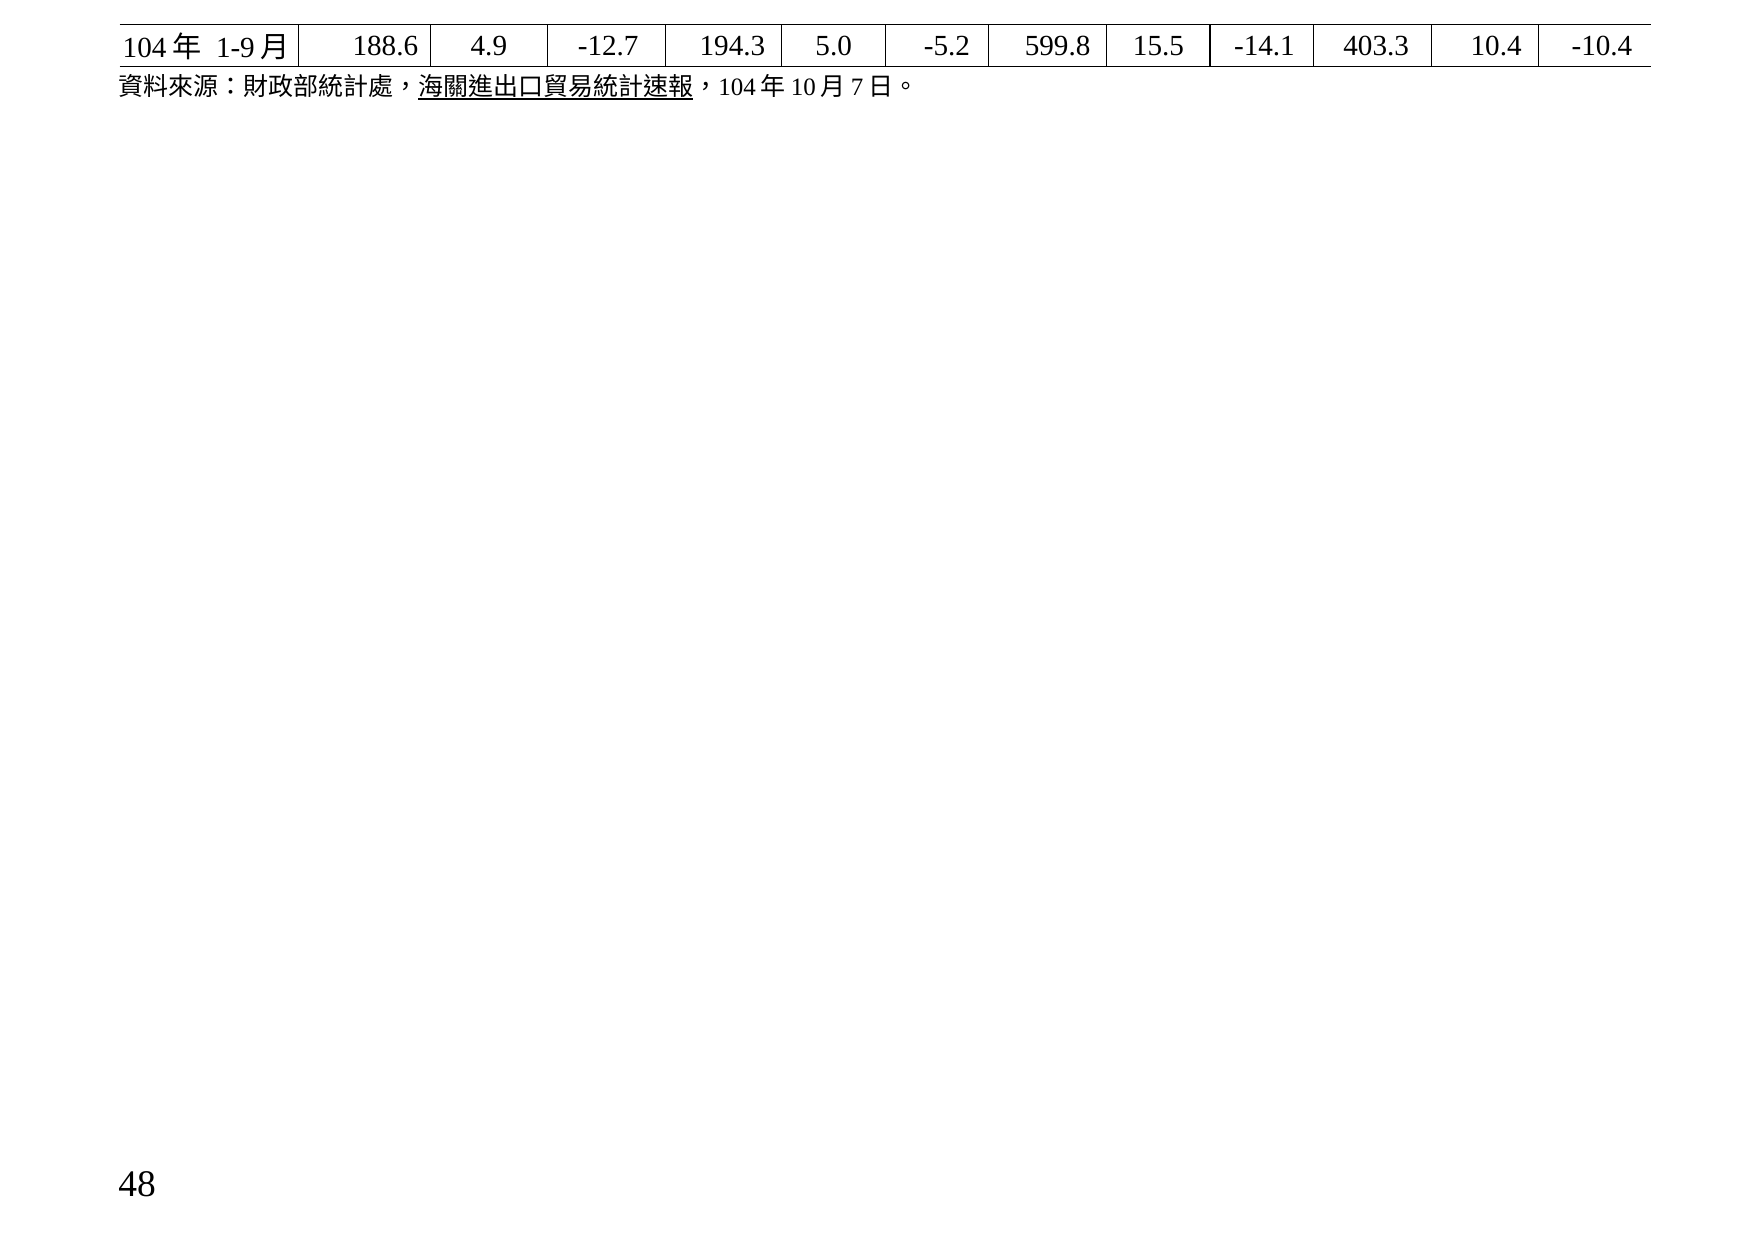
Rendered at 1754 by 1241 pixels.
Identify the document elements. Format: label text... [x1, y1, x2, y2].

table_cell 4.9 [431, 25, 547, 66]
table_cell 104年 1-9月 [120, 25, 298, 66]
table_cell 5.0 [782, 25, 885, 66]
table_cell 10.4 [1432, 25, 1538, 66]
table_cell -5.2 [886, 25, 988, 66]
table_cell -12.7 [548, 25, 665, 66]
table_cell -10.4 [1539, 25, 1651, 66]
table_cell 15.5 [1107, 25, 1209, 66]
table_cell 599.8 [989, 25, 1106, 66]
table_cell 194.3 [666, 25, 781, 66]
table_cell 403.3 [1314, 25, 1431, 66]
table_cell -14.1 [1211, 25, 1313, 66]
table_cell 188.6 [299, 25, 430, 66]
text 資料來源：財政部統計處，海關進出口貿易統計速報，104年10月7日。 [118, 67, 1636, 103]
